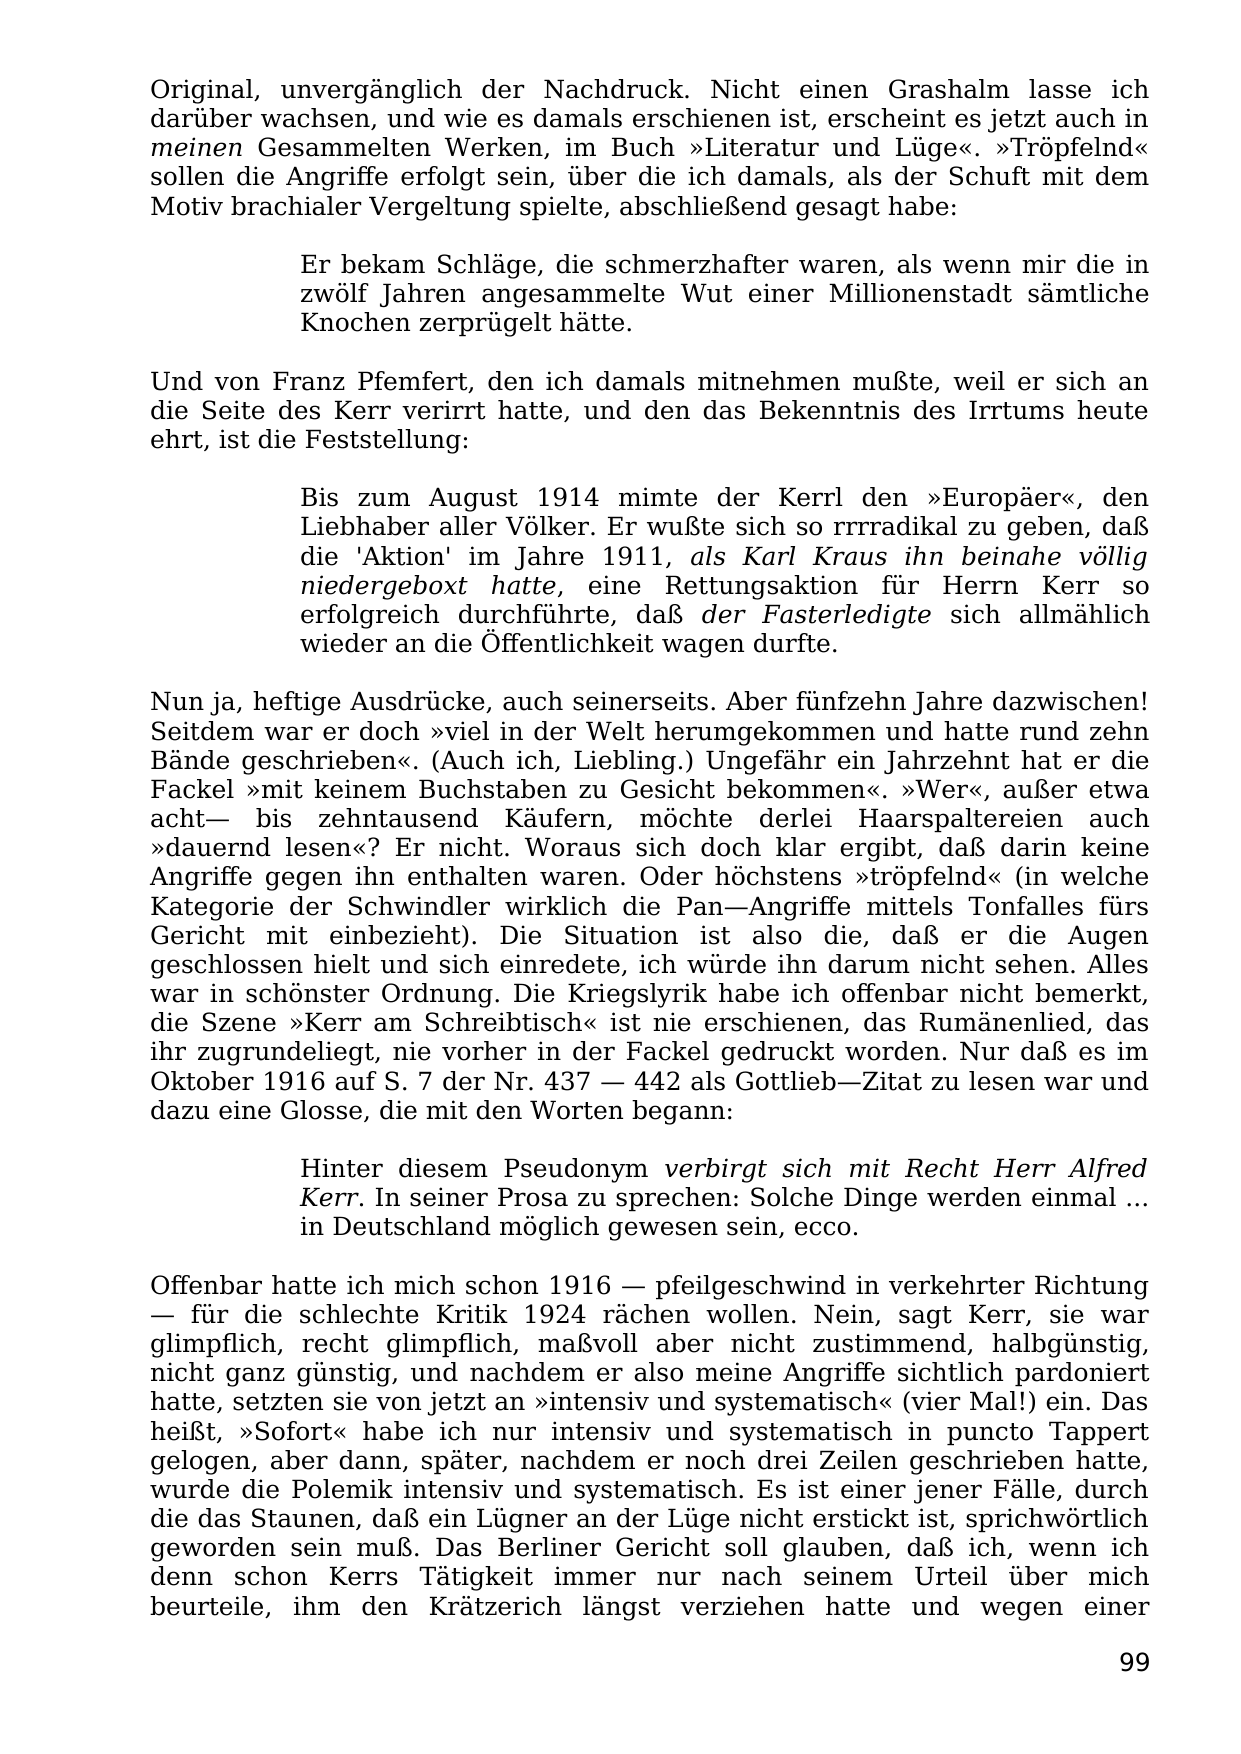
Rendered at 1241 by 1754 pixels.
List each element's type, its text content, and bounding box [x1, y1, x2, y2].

text Hinter diesem Pseudonym verbirgt sich mit Recht Herr Alfred Kerr. In seiner Prosa zu sprechen: Solche Dinge werden einmal ... in Deutschland möglich gewesen sein, ecco. [300, 1154, 1151, 1242]
text Original, unvergänglich der Nachdruck. Nicht einen Grashalm lasse ich darüber wachsen, und wie es damals erschienen ist, erscheint es jetzt auch in meinen Gesammelten Werken, im Buch »Literatur und Lüge«. »Tröpfelnd« sollen die Angriffe erfolgt sein, über die ich damals, als der Schuft mit dem Motiv brachialer Vergeltung spielte, abschließend gesagt habe: [150, 75, 1151, 221]
text Und von Franz Pfemfert, den ich damals mitnehmen mußte, weil er sich an die Seite des Kerr verirrt hatte, und den das Bekenntnis des Irrtums heute ehrt, ist die Feststellung: [150, 367, 1151, 454]
text Er bekam Schläge, die schmerzhafter waren, als wenn mir die in zwölf Jahren angesammelte Wut einer Millionenstadt sämtliche Knochen zerprügelt hätte. [300, 250, 1151, 337]
text Offenbar hatte ich mich schon 1916 — pfeilgeschwind in verkehrter Richtung — für die schlechte Kritik 1924 rächen wollen. Nein, sagt Kerr, sie war glimpflich, recht glimpflich, maßvoll aber nicht zustimmend, halbgünstig, nicht ganz günstig, und nachdem er also meine Angriffe sichtlich pardoniert hatte, setzten sie von jetzt an »intensiv und systematisch« (vier Mal!) ein. Das heißt, »Sofort« habe ich nur intensiv und systematisch in puncto Tappert gelogen, aber dann, später, nachdem er noch drei Zeilen geschrieben hatte, wurde die Polemik intensiv und systematisch. Es ist einer jener Fälle, durch die das Staunen, daß ein Lügner an der Lüge nicht erstickt ist, sprichwörtlich geworden sein muß. Das Berliner Gericht soll glauben, daß ich, wenn ich denn schon Kerrs Tätigkeit immer nur nach seinem Urteil über mich beurteile, ihm den Krätzerich längst verziehen hatte und wegen einer [150, 1271, 1151, 1621]
text Bis zum August 1914 mimte der Kerrl den »Europäer«, den Liebhaber aller Völker. Er wußte sich so rrrradikal zu geben, daß die 'Aktion' im Jahre 1911, als Karl Kraus ihn beinahe völlig niedergeboxt hatte, eine Rettungsaktion für Herrn Kerr so erfolgreich durchführte, daß der Fasterledigte sich allmählich wieder an die Öffentlichkeit wagen durfte. [300, 483, 1151, 658]
text Nun ja, heftige Ausdrücke, auch seinerseits. Aber fünfzehn Jahre dazwischen! Seitdem war er doch »viel in der Welt herumgekommen und hatte rund zehn Bände geschrieben«. (Auch ich, Liebling.) Ungefähr ein Jahrzehnt hat er die Fackel »mit keinem Buchstaben zu Gesicht bekommen«. »Wer«, außer etwa acht— bis zehntausend Käufern, möchte derlei Haarspaltereien auch »dauernd lesen«? Er nicht. Woraus sich doch klar ergibt, daß darin keine Angriffe gegen ihn enthalten waren. Oder höchstens »tröpfelnd« (in welche Kategorie der Schwindler wirklich die Pan—Angriffe mittels Tonfalles fürs Gericht mit einbezieht). Die Situation ist also die, daß er die Augen geschlossen hielt und sich einredete, ich würde ihn darum nicht sehen. Alles war in schönster Ordnung. Die Kriegslyrik habe ich offenbar nicht bemerkt, die Szene »Kerr am Schreibtisch« ist nie erschienen, das Rumänenlied, das ihr zugrundeliegt, nie vorher in der Fackel gedruckt worden. Nur daß es im Oktober 1916 auf S. 7 der Nr. 437 — 442 als Gottlieb—Zitat zu lesen war und dazu eine Glosse, die mit den Worten begann: [150, 687, 1151, 1125]
